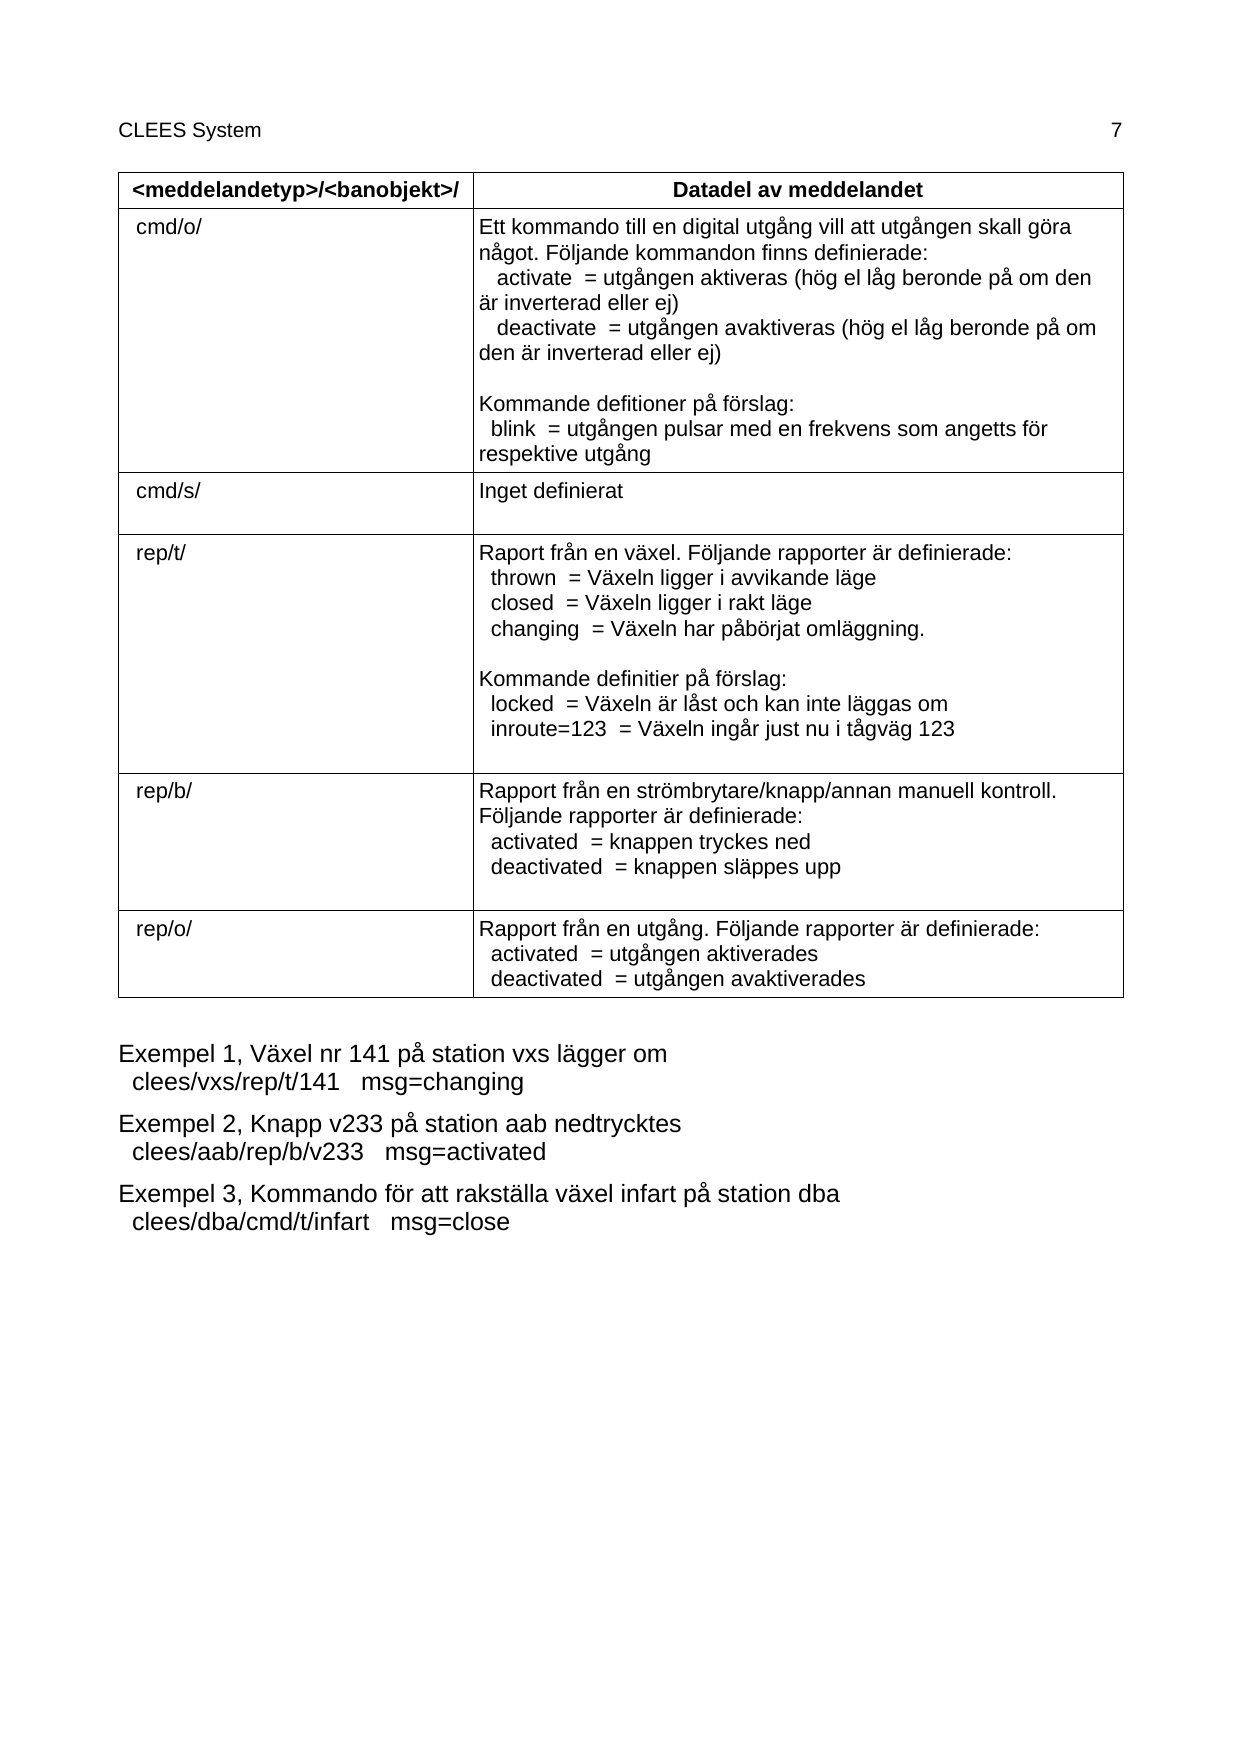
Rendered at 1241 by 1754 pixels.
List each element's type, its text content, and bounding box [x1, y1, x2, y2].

table_header Datadel av meddelandet [474, 173, 1123, 208]
table_header <meddelandetyp>/<banobjekt>/ [119, 173, 473, 208]
table_cell rep/b/ [119, 774, 473, 910]
table_cell rep/t/ [119, 535, 473, 772]
table_cell cmd/o/ [119, 209, 473, 472]
table_cell rep/o/ [119, 911, 473, 997]
table_cell Rapport från en utgång. Följande rapporter är definierade: activated = utgången aktiverades deactivated = utgången avaktiverades [474, 911, 1123, 997]
table_cell Inget definierat [474, 473, 1123, 534]
table_cell Ett kommando till en digital utgång vill att utgången skall göra något. Följande kommandon finns definierade: activate = utgången aktiveras (hög el låg beronde på om den är inverterad eller ej) deactivate = utgången avaktiveras (hög el låg beronde på om den är inverterad eller ej) Kommande defitioner på förslag: blink = utgången pulsar med en frekvens som angetts för respektive utgång [474, 209, 1123, 472]
table_cell cmd/s/ [119, 473, 473, 534]
text Exempel 3, Kommando för att rakställa växel infart på station dba clees/dba/cmd/t/infart msg=close [118, 1178, 1122, 1236]
text Exempel 2, Knapp v233 på station aab nedtrycktes clees/aab/rep/b/v233 msg=activated [118, 1108, 1122, 1166]
text Exempel 1, Växel nr 141 på station vxs lägger om clees/vxs/rep/t/141 msg=changing [118, 1038, 1122, 1096]
table_cell Raport från en växel. Följande rapporter är definierade: thrown = Växeln ligger i avvikande läge closed = Växeln ligger i rakt läge changing = Växeln har påbörjat omläggning. Kommande definitier på förslag: locked = Växeln är låst och kan inte läggas om inroute=123 = Växeln ingår just nu i tågväg 123 [474, 535, 1123, 772]
table_cell Rapport från en strömbrytare/knapp/annan manuell kontroll. Följande rapporter är definierade: activated = knappen tryckes ned deactivated = knappen släppes upp [474, 774, 1123, 910]
